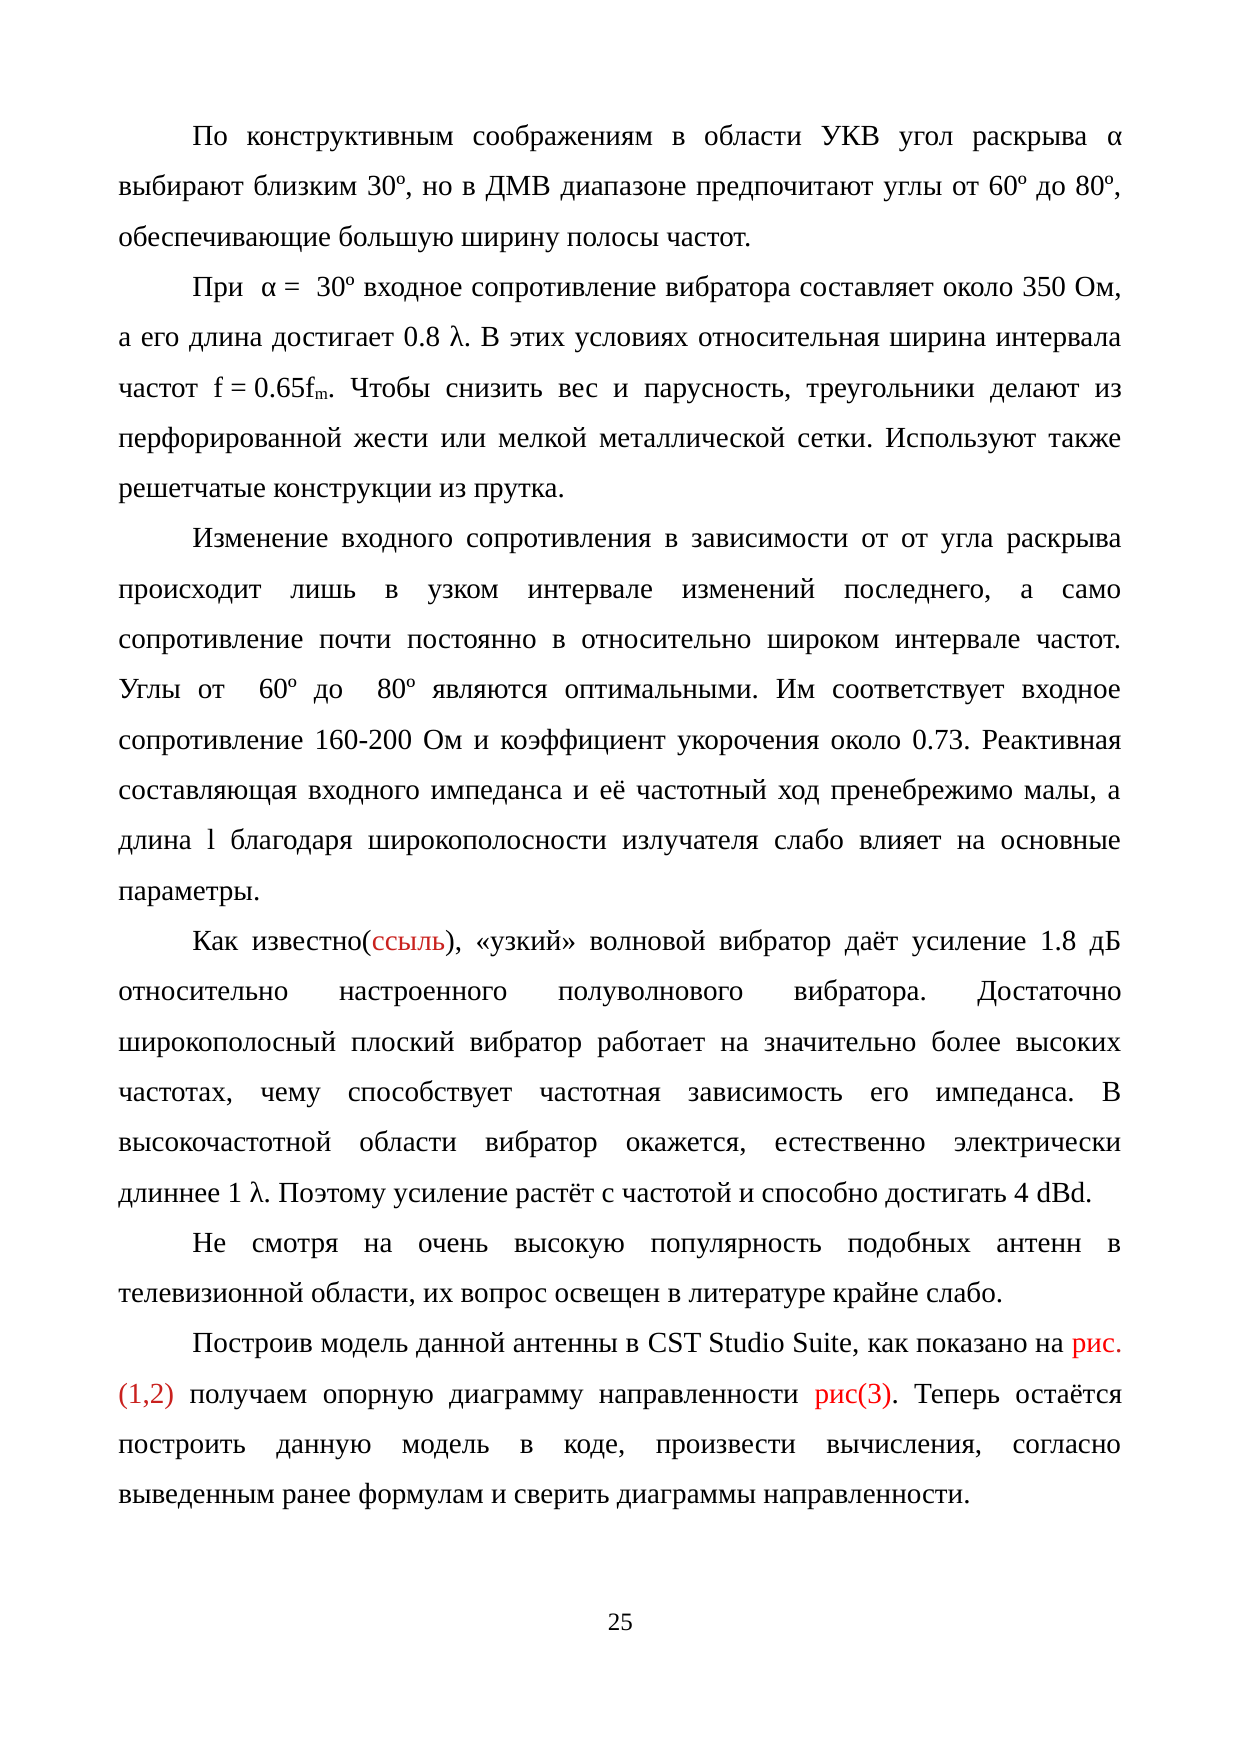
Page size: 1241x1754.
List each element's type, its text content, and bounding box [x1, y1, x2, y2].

text По конструктивным соображениям в области УКВ угол раскрыва α выбирают близким 30º, но в ДМВ диапазоне предпочитают углы от 60º до 80º, обеспечивающие большую ширину полосы частот. [118, 118, 1122, 252]
text При α = 30º входное сопротивление вибратора составляет около 350 Ом, а его длина достигает 0.8 λ. В этих условиях относительная ширина интервала частот f = 0.65fm. Чтобы снизить вес и парусность, треугольники делают из перфорированной жести или мелкой металлической сетки. Используют также решетчатые конструкции из прутка. [118, 269, 1122, 504]
text Не смотря на очень высокую популярность подобных антенн в телевизионной области, их вопрос освещен в литературе крайне слабо. [118, 1225, 1122, 1309]
text Построив модель данной антенны в CST Studio Suite, как показано на рис.(1,2) получаем опорную диаграмму направленности рис(3). Теперь остаётся построить данную модель в коде, произвести вычисления, согласно выведенным ранее формулам и сверить диаграммы направленности. [118, 1326, 1122, 1510]
text Как известно(ссыль), «узкий» волновой вибратор даёт усиление 1.8 дБ относительно настроенного полуволнового вибратора. Достаточно широкополосный плоский вибратор работает на значительно более высоких частотах, чему способствует частотная зависимость его импеданса. В высокочастотной области вибратор окажется, естественно электрически длиннее 1 λ. Поэтому усиление растёт с частотой и способно достигать 4 dBd. [118, 923, 1122, 1208]
text Изменение входного сопротивления в зависимости от от угла раскрыва происходит лишь в узком интервале изменений последнего, а само сопротивление почти постоянно в относительно широком интервале частот. Углы от 60º до 80º являются оптимальными. Им соответствует входное сопротивление 160‑200 Ом и коэффициент укорочения около 0.73. Реактивная составляющая входного импеданса и её частотный ход пренебрежимо малы, а длина l благодаря широкополосности излучателя слабо влияет на основные параметры. [118, 521, 1122, 906]
